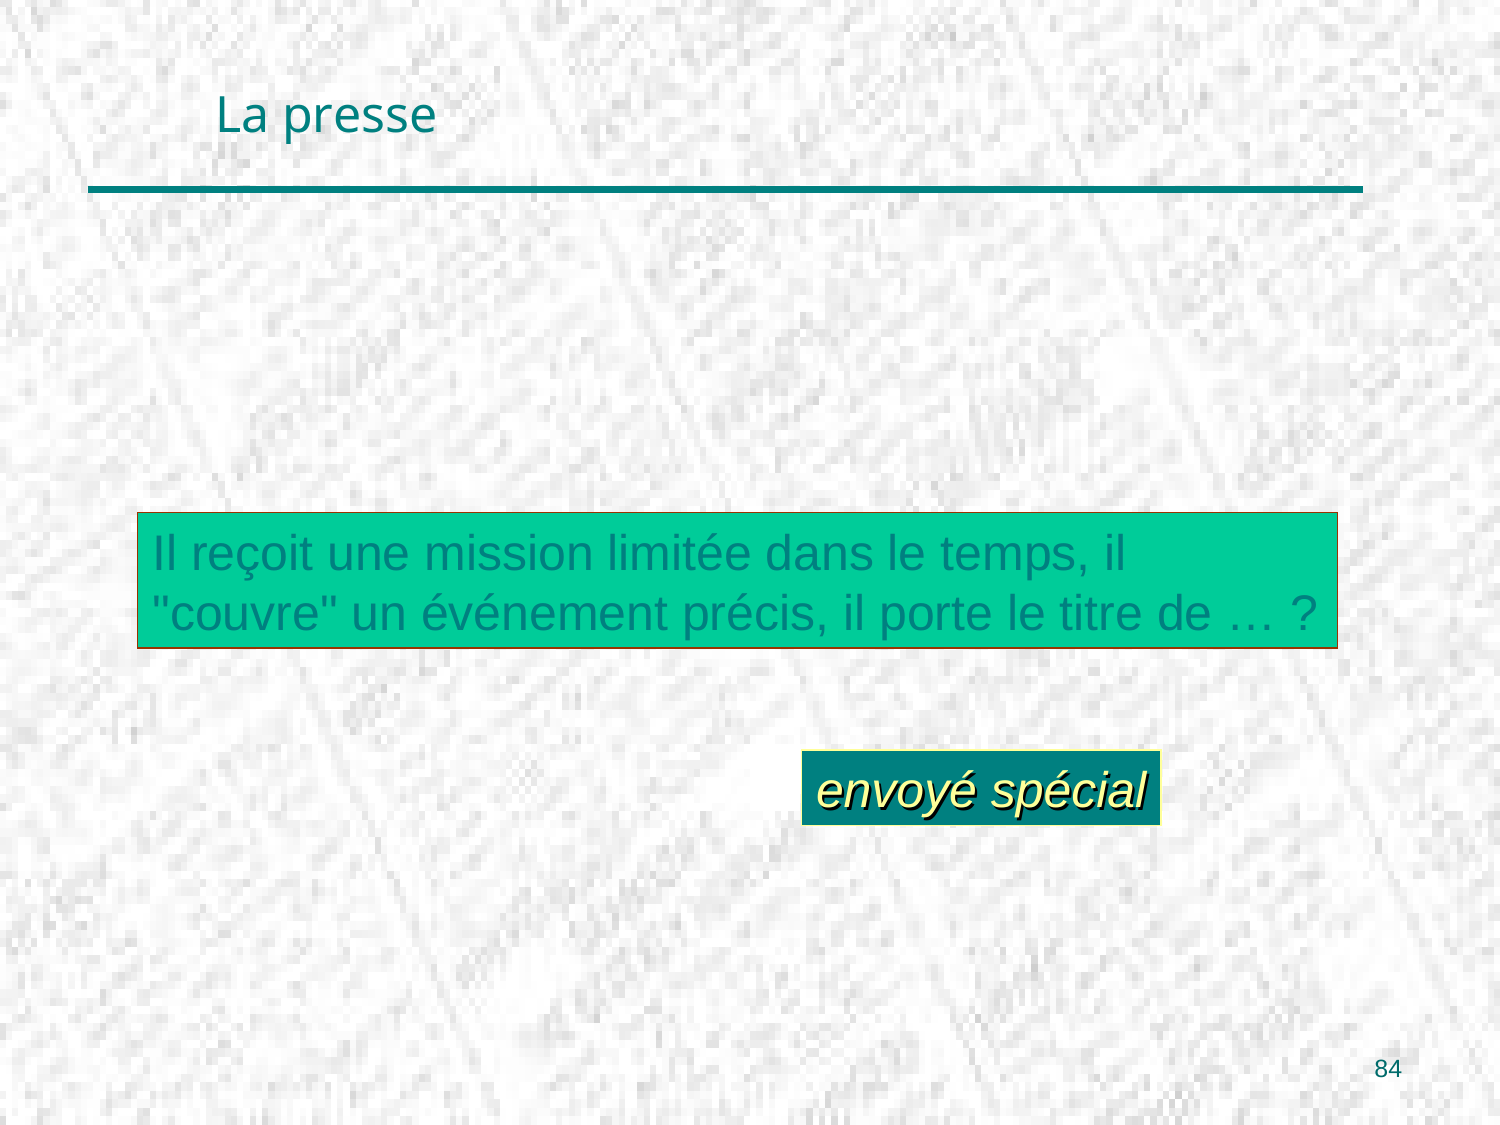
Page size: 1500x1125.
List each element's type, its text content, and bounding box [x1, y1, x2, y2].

text_box envoyé spécial [801, 749, 1162, 826]
text_box Il reçoit une mission limitée dans le temps, il "couvre" un événement précis, il porte le titre de … ? [137, 512, 1338, 648]
text_box La presse [200, 74, 454, 151]
picture [0, 0, 1500, 1125]
